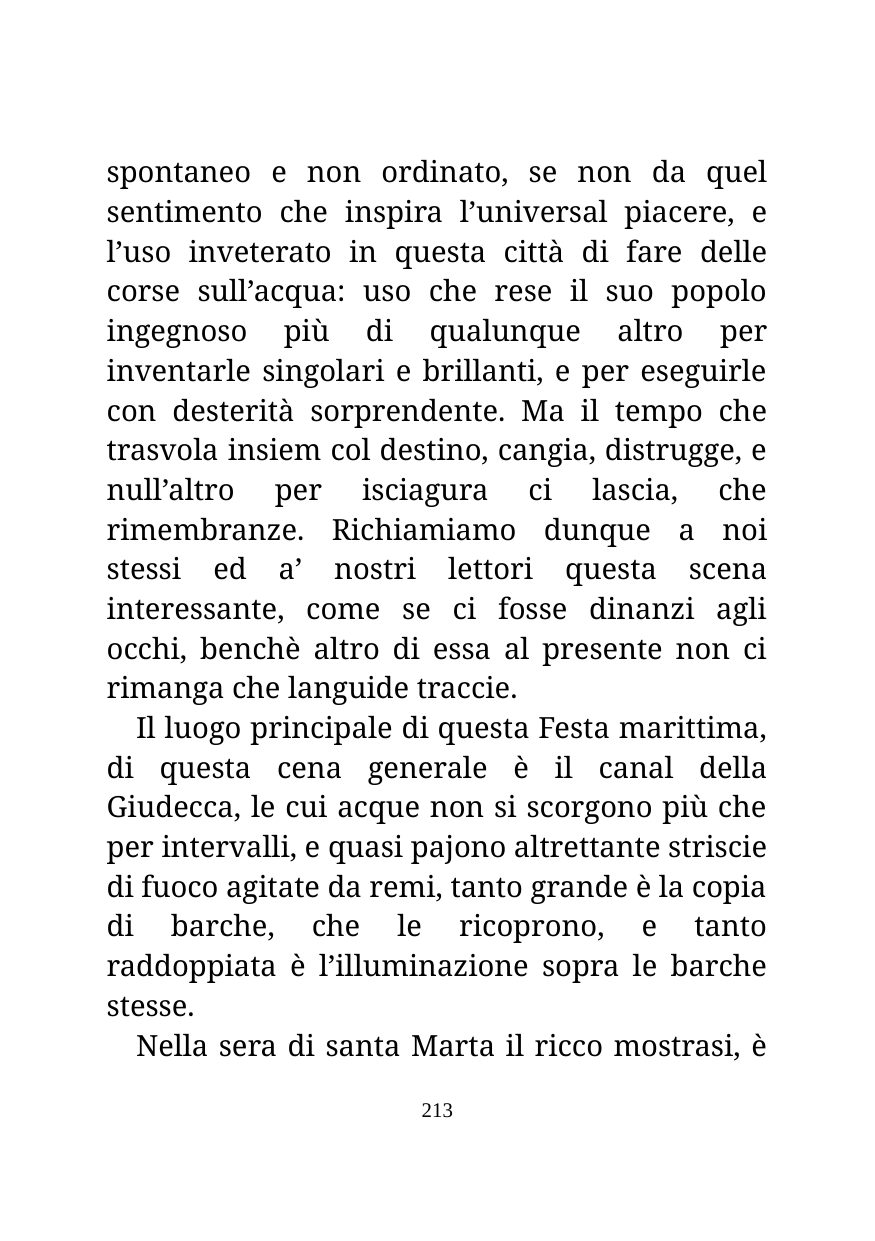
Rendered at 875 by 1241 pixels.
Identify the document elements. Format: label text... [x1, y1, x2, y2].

text spontaneo e non ordinato, se non da quel sentimento che inspira l’universal piacere, e l’uso inveterato in questa città di fare delle corse sull’acqua: uso che rese il suo popolo ingegnoso più di qualunque altro per inventarle singolari e brillanti, e per eseguirle con desterità sorprendente. Ma il tempo che trasvola insiem col destino, cangia, distrugge, e null’altro per isciagura ci lascia, che rimembranze. Richiamiamo dunque a noi stessi ed a’ nostri lettori questa scena interessante, come se ci fosse dinanzi agli occhi, benchè altro di essa al presente non ci rimanga che languide traccie. [106, 152, 768, 707]
text Il luogo principale di questa Festa marittima, di questa cena generale è il canal della Giudecca, le cui acque non si scorgono più che per intervalli, e quasi pajono altrettante striscie di fuoco agitate da remi, tanto grande è la copia di barche, che le ricoprono, e tanto raddoppiata è l’illuminazione sopra le barche stesse. [106, 707, 768, 1025]
text Nella sera di santa Marta il ricco mostrasi, è [106, 1025, 768, 1064]
